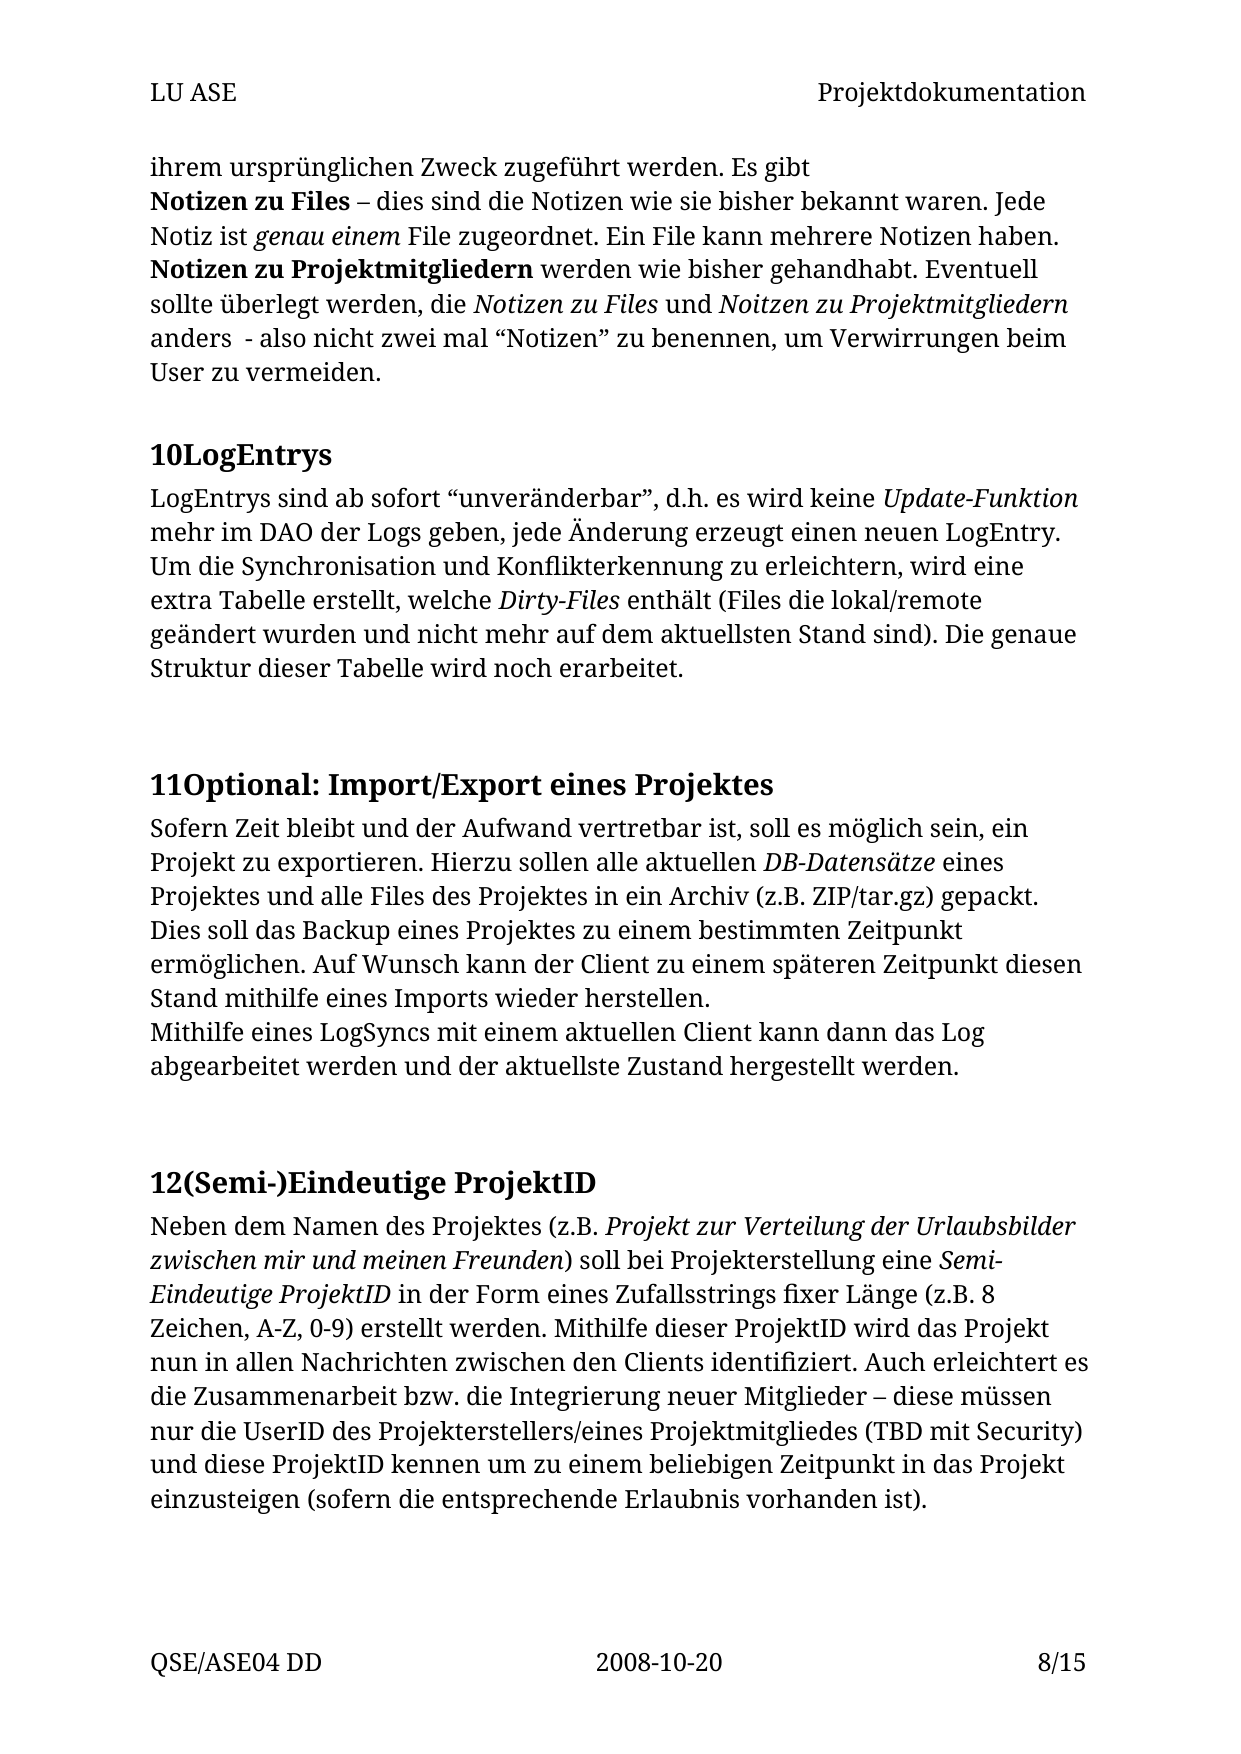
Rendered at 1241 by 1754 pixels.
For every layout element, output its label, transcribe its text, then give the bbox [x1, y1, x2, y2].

text Notizen zu Files – dies sind die Notizen wie sie bisher bekannt waren. Jede Notiz ist genau einem File zugeordnet. Ein File kann mehrere Notizen haben. [150, 184, 1090, 252]
text ihrem ursprünglichen Zweck zugeführt werden. Es gibt [150, 150, 1090, 184]
text Mithilfe eines LogSyncs mit einem aktuellen Client kann dann das Log abgearbeitet werden und der aktuellste Zustand hergestellt werden. [150, 1015, 1090, 1083]
text Neben dem Namen des Projektes (z.B. Projekt zur Verteilung der Urlaubsbilder zwischen mir und meinen Freunden) soll bei Projekterstellung eine Semi-Eindeutige ProjektID in der Form eines Zufallsstrings fixer Länge (z.B. 8 Zeichen, A-Z, 0-9) erstellt werden. Mithilfe dieser ProjektID wird das Projekt nun in allen Nachrichten zwischen den Clients identifiziert. Auch erleichtert es die Zusammenarbeit bzw. die Integrierung neuer Mitglieder – diese müssen nur die UserID des Projekterstellers/eines Projektmitgliedes (TBD mit Security) und diese ProjektID kennen um zu einem beliebigen Zeitpunkt in das Projekt einzusteigen (sofern die entsprechende Erlaubnis vorhanden ist). [150, 1209, 1090, 1515]
text Notizen zu Projektmitgliedern werden wie bisher gehandhabt. Eventuell sollte überlegt werden, die Notizen zu Files und Noitzen zu Projektmitgliedern anders - also nicht zwei mal “Notizen” zu benennen, um Verwirrungen beim User zu vermeiden. [150, 252, 1090, 388]
text LogEntrys sind ab sofort “unveränderbar”, d.h. es wird keine Update-Funktion mehr im DAO der Logs geben, jede Änderung erzeugt einen neuen LogEntry. [150, 480, 1090, 548]
subtitle LogEntrys [150, 434, 1090, 474]
text Um die Synchronisation und Konflikterkennung zu erleichtern, wird eine extra Tabelle erstellt, welche Dirty-Files enthält (Files die lokal/remote geändert wurden und nicht mehr auf dem aktuellsten Stand sind). Die genaue Struktur dieser Tabelle wird noch erarbeitet. [150, 548, 1090, 684]
subtitle (Semi-)Eindeutige ProjektID [150, 1163, 1090, 1202]
subtitle Optional: Import/Export eines Projektes [150, 764, 1090, 804]
text Sofern Zeit bleibt und der Aufwand vertretbar ist, soll es möglich sein, ein Projekt zu exportieren. Hierzu sollen alle aktuellen DB-Datensätze eines Projektes und alle Files des Projektes in ein Archiv (z.B. ZIP/tar.gz) gepackt. Dies soll das Backup eines Projektes zu einem bestimmten Zeitpunkt ermöglichen. Auf Wunsch kann der Client zu einem späteren Zeitpunkt diesen Stand mithilfe eines Imports wieder herstellen. [150, 810, 1090, 1015]
